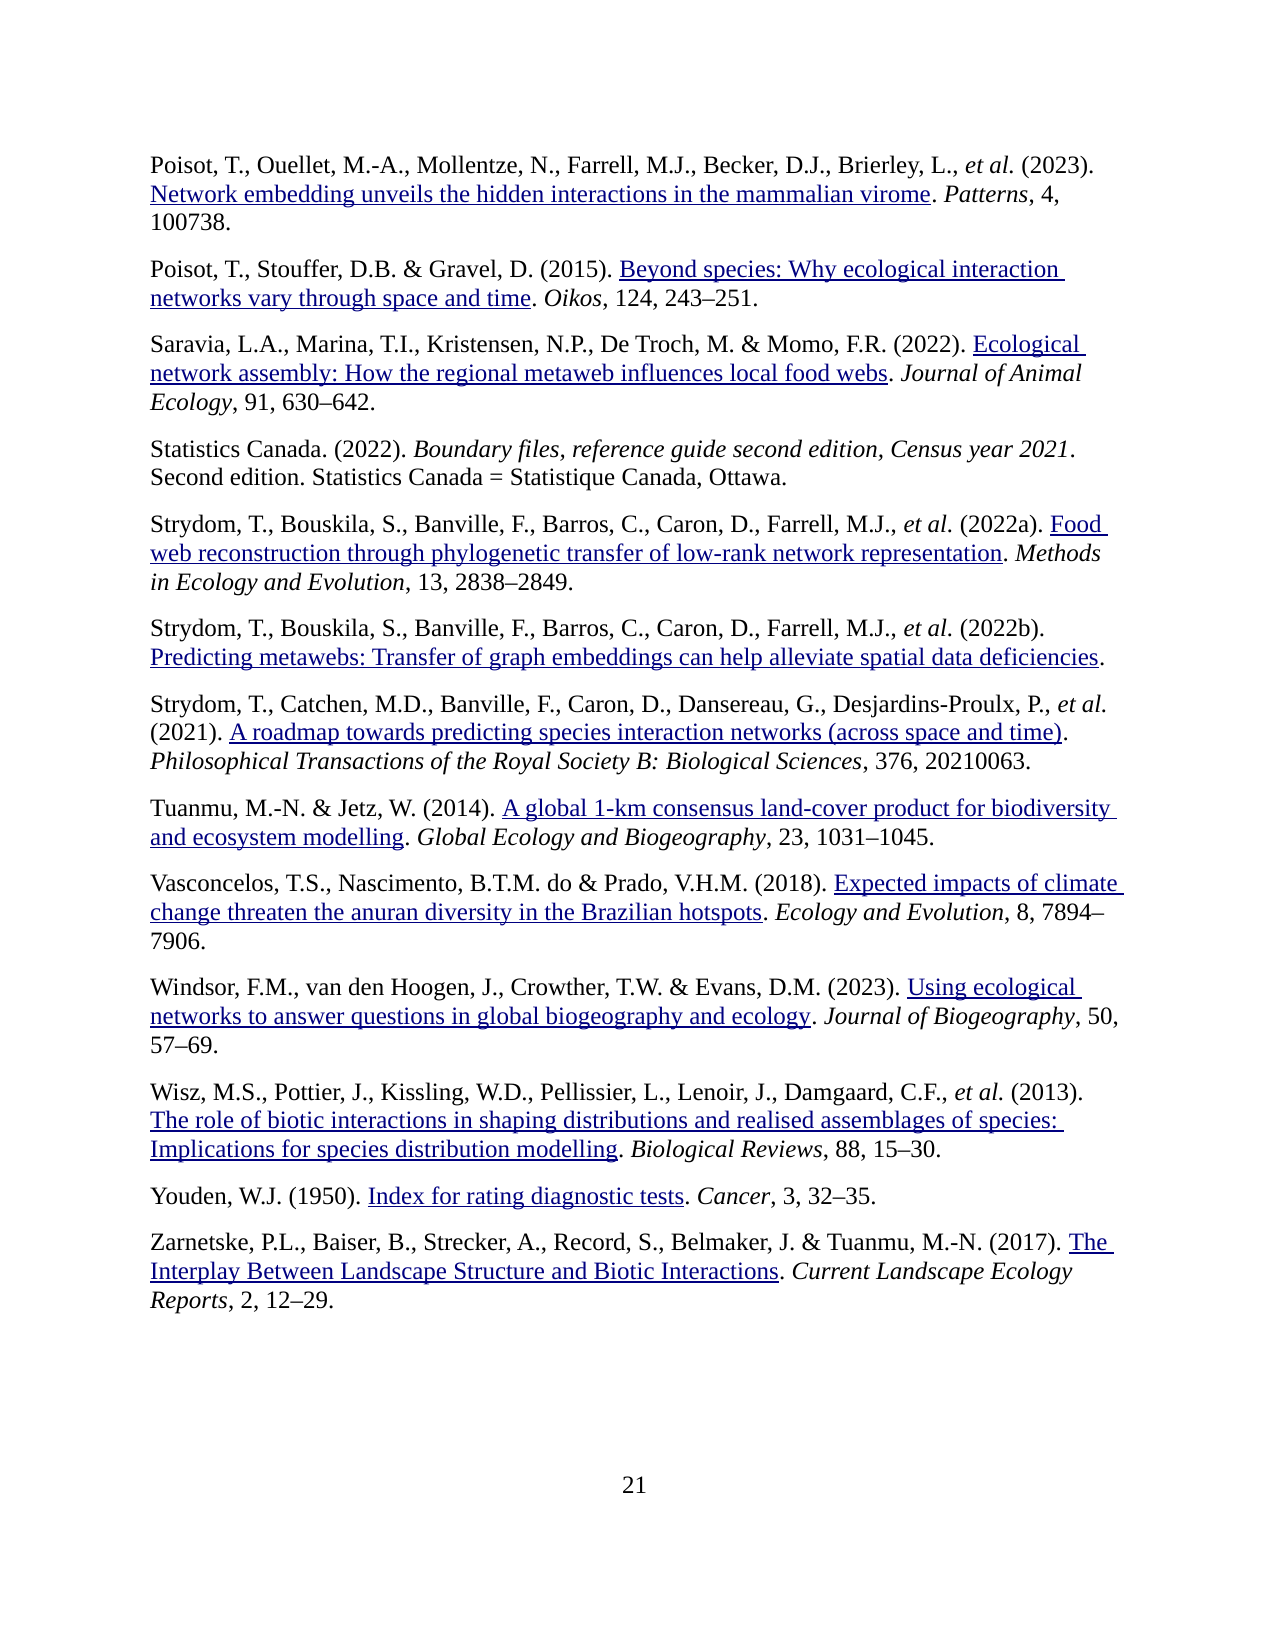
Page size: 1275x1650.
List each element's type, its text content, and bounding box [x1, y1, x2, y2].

text Strydom, T., Catchen, M.D., Banville, F., Caron, D., Dansereau, G., Desjardins-Proulx, P., et al. (2021). A roadmap towards predicting species interaction networks (across space and time). Philosophical Transactions of the Royal Society B: Biological Sciences, 376, 20210063. [150, 689, 1125, 775]
text Strydom, T., Bouskila, S., Banville, F., Barros, C., Caron, D., Farrell, M.J., et al. (2022a). Food web reconstruction through phylogenetic transfer of low-rank network representation. Methods in Ecology and Evolution, 13, 2838–2849. [150, 509, 1125, 595]
text Poisot, T., Stouffer, D.B. & Gravel, D. (2015). Beyond species: Why ecological interaction networks vary through space and time. Oikos, 124, 243–251. [150, 254, 1125, 312]
text Zarnetske, P.L., Baiser, B., Strecker, A., Record, S., Belmaker, J. & Tuanmu, M.-N. (2017). The Interplay Between Landscape Structure and Biotic Interactions. Current Landscape Ecology Reports, 2, 12–29. [150, 1227, 1125, 1314]
text Youden, W.J. (1950). Index for rating diagnostic tests. Cancer, 3, 32–35. [150, 1181, 1125, 1209]
text Vasconcelos, T.S., Nascimento, B.T.M. do & Prado, V.H.M. (2018). Expected impacts of climate change threaten the anuran diversity in the Brazilian hotspots. Ecology and Evolution, 8, 7894–7906. [150, 868, 1125, 954]
text Windsor, F.M., van den Hoogen, J., Crowther, T.W. & Evans, D.M. (2023). Using ecological networks to answer questions in global biogeography and ecology. Journal of Biogeography, 50, 57–69. [150, 972, 1125, 1059]
text Statistics Canada. (2022). Boundary files, reference guide second edition, Census year 2021. Second edition. Statistics Canada = Statistique Canada, Ottawa. [150, 434, 1125, 491]
text Strydom, T., Bouskila, S., Banville, F., Barros, C., Caron, D., Farrell, M.J., et al. (2022b). Predicting metawebs: Transfer of graph embeddings can help alleviate spatial data deficiencies. [150, 613, 1125, 671]
text Tuanmu, M.-N. & Jetz, W. (2014). A global 1-km consensus land-cover product for biodiversity and ecosystem modelling. Global Ecology and Biogeography, 23, 1031–1045. [150, 793, 1125, 850]
text Poisot, T., Ouellet, M.-A., Mollentze, N., Farrell, M.J., Becker, D.J., Brierley, L., et al. (2023). Network embedding unveils the hidden interactions in the mammalian virome. Patterns, 4, 100738. [150, 150, 1125, 236]
text Saravia, L.A., Marina, T.I., Kristensen, N.P., De Troch, M. & Momo, F.R. (2022). Ecological network assembly: How the regional metaweb influences local food webs. Journal of Animal Ecology, 91, 630–642. [150, 329, 1125, 416]
text Wisz, M.S., Pottier, J., Kissling, W.D., Pellissier, L., Lenoir, J., Damgaard, C.F., et al. (2013). The role of biotic interactions in shaping distributions and realised assemblages of species: Implications for species distribution modelling. Biological Reviews, 88, 15–30. [150, 1077, 1125, 1163]
